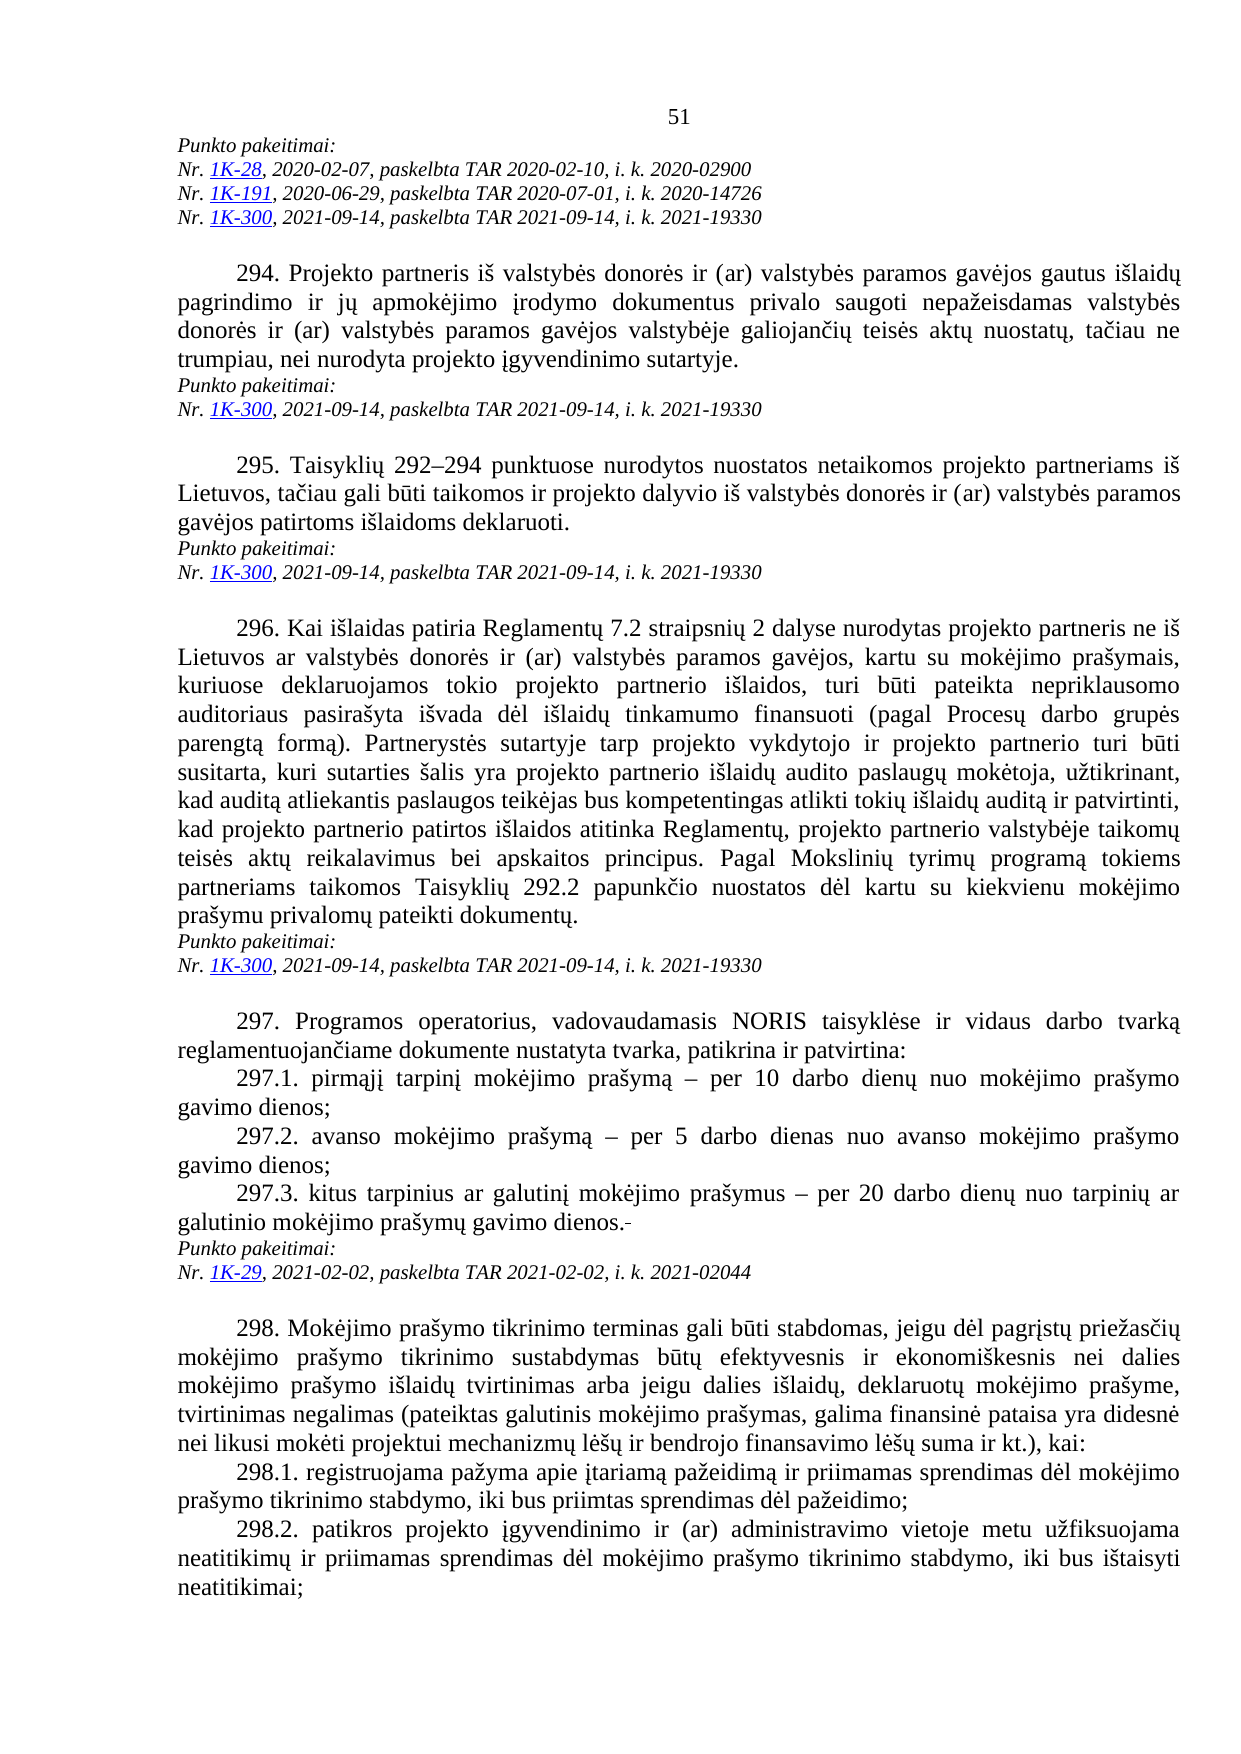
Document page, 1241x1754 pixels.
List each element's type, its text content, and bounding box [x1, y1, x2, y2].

text Nr. 1K-300, 2021-09-14, paskelbta TAR 2021-09-14, i. k. 2021-19330 [177, 397, 1181, 421]
text 297.1. pirmąjį tarpinį mokėjimo prašymą – per 10 darbo dienų nuo mokėjimo prašymo gavimo dienos; [177, 1063, 1181, 1121]
text Nr. 1K-29, 2021-02-02, paskelbta TAR 2021-02-02, i. k. 2021-02044 [177, 1260, 1181, 1284]
text Nr. 1K-28, 2020-02-07, paskelbta TAR 2020-02-10, i. k. 2020-02900 [177, 157, 1181, 181]
text 294. Projekto partneris iš valstybės donorės ir (ar) valstybės paramos gavėjos gautus išlaidų pagrindimo ir jų apmokėjimo įrodymo dokumentus privalo saugoti nepažeisdamas valstybės donorės ir (ar) valstybės paramos gavėjos valstybėje galiojančių teisės aktų nuostatų, tačiau ne trumpiau, nei nurodyta projekto įgyvendinimo sutartyje. [177, 258, 1181, 373]
text Punkto pakeitimai: [177, 536, 1181, 560]
text 297. Programos operatorius, vadovaudamasis NORIS taisyklėse ir vidaus darbo tvarką reglamentuojančiame dokumente nustatyta tvarka, patikrina ir patvirtina: [177, 1006, 1181, 1063]
text 298.1. registruojama pažyma apie įtariamą pažeidimą ir priimamas sprendimas dėl mokėjimo prašymo tikrinimo stabdymo, iki bus priimtas sprendimas dėl pažeidimo; [177, 1457, 1181, 1514]
text 298.2. patikros projekto įgyvendinimo ir (ar) administravimo vietoje metu užfiksuojama neatitikimų ir priimamas sprendimas dėl mokėjimo prašymo tikrinimo stabdymo, iki bus ištaisyti neatitikimai; [177, 1514, 1181, 1600]
text Punkto pakeitimai: [177, 1236, 1181, 1260]
text Punkto pakeitimai: [177, 373, 1181, 397]
text 295. Taisyklių 292–294 punktuose nurodytos nuostatos netaikomos projekto partneriams iš Lietuvos, tačiau gali būti taikomos ir projekto dalyvio iš valstybės donorės ir (ar) valstybės paramos gavėjos patirtoms išlaidoms deklaruoti. [177, 450, 1181, 536]
text Punkto pakeitimai: [177, 929, 1181, 953]
text 297.3. kitus tarpinius ar galutinį mokėjimo prašymus – per 20 darbo dienų nuo tarpinių ar galutinio mokėjimo prašymų gavimo dienos. [177, 1178, 1181, 1236]
text Nr. 1K-300, 2021-09-14, paskelbta TAR 2021-09-14, i. k. 2021-19330 [177, 953, 1181, 977]
text 298. Mokėjimo prašymo tikrinimo terminas gali būti stabdomas, jeigu dėl pagrįstų priežasčių mokėjimo prašymo tikrinimo sustabdymas būtų efektyvesnis ir ekonomiškesnis nei dalies mokėjimo prašymo išlaidų tvirtinimas arba jeigu dalies išlaidų, deklaruotų mokėjimo prašyme, tvirtinimas negalimas (pateiktas galutinis mokėjimo prašymas, galima finansinė pataisa yra didesnė nei likusi mokėti projektui mechanizmų lėšų ir bendrojo finansavimo lėšų suma ir kt.), kai: [177, 1313, 1181, 1457]
text 296. Kai išlaidas patiria Reglamentų 7.2 straipsnių 2 dalyse nurodytas projekto partneris ne iš Lietuvos ar valstybės donorės ir (ar) valstybės paramos gavėjos, kartu su mokėjimo prašymais, kuriuose deklaruojamos tokio projekto partnerio išlaidos, turi būti pateikta nepriklausomo auditoriaus pasirašyta išvada dėl išlaidų tinkamumo finansuoti (pagal Procesų darbo grupės parengtą formą). Partnerystės sutartyje tarp projekto vykdytojo ir projekto partnerio turi būti susitarta, kuri sutarties šalis yra projekto partnerio išlaidų audito paslaugų mokėtoja, užtikrinant, kad auditą atliekantis paslaugos teikėjas bus kompetentingas atlikti tokių išlaidų auditą ir patvirtinti, kad projekto partnerio patirtos išlaidos atitinka Reglamentų, projekto partnerio valstybėje taikomų teisės aktų reikalavimus bei apskaitos principus. Pagal Mokslinių tyrimų programą tokiems partneriams taikomos Taisyklių 292.2 papunkčio nuostatos dėl kartu su kiekvienu mokėjimo prašymu privalomų pateikti dokumentų. [177, 613, 1181, 929]
text Punkto pakeitimai: [177, 133, 1181, 157]
text 297.2. avanso mokėjimo prašymą – per 5 darbo dienas nuo avanso mokėjimo prašymo gavimo dienos; [177, 1121, 1181, 1178]
text Nr. 1K-300, 2021-09-14, paskelbta TAR 2021-09-14, i. k. 2021-19330 [177, 205, 1181, 229]
text Nr. 1K-191, 2020-06-29, paskelbta TAR 2020-07-01, i. k. 2020-14726 [177, 181, 1181, 205]
text Nr. 1K-300, 2021-09-14, paskelbta TAR 2021-09-14, i. k. 2021-19330 [177, 560, 1181, 584]
